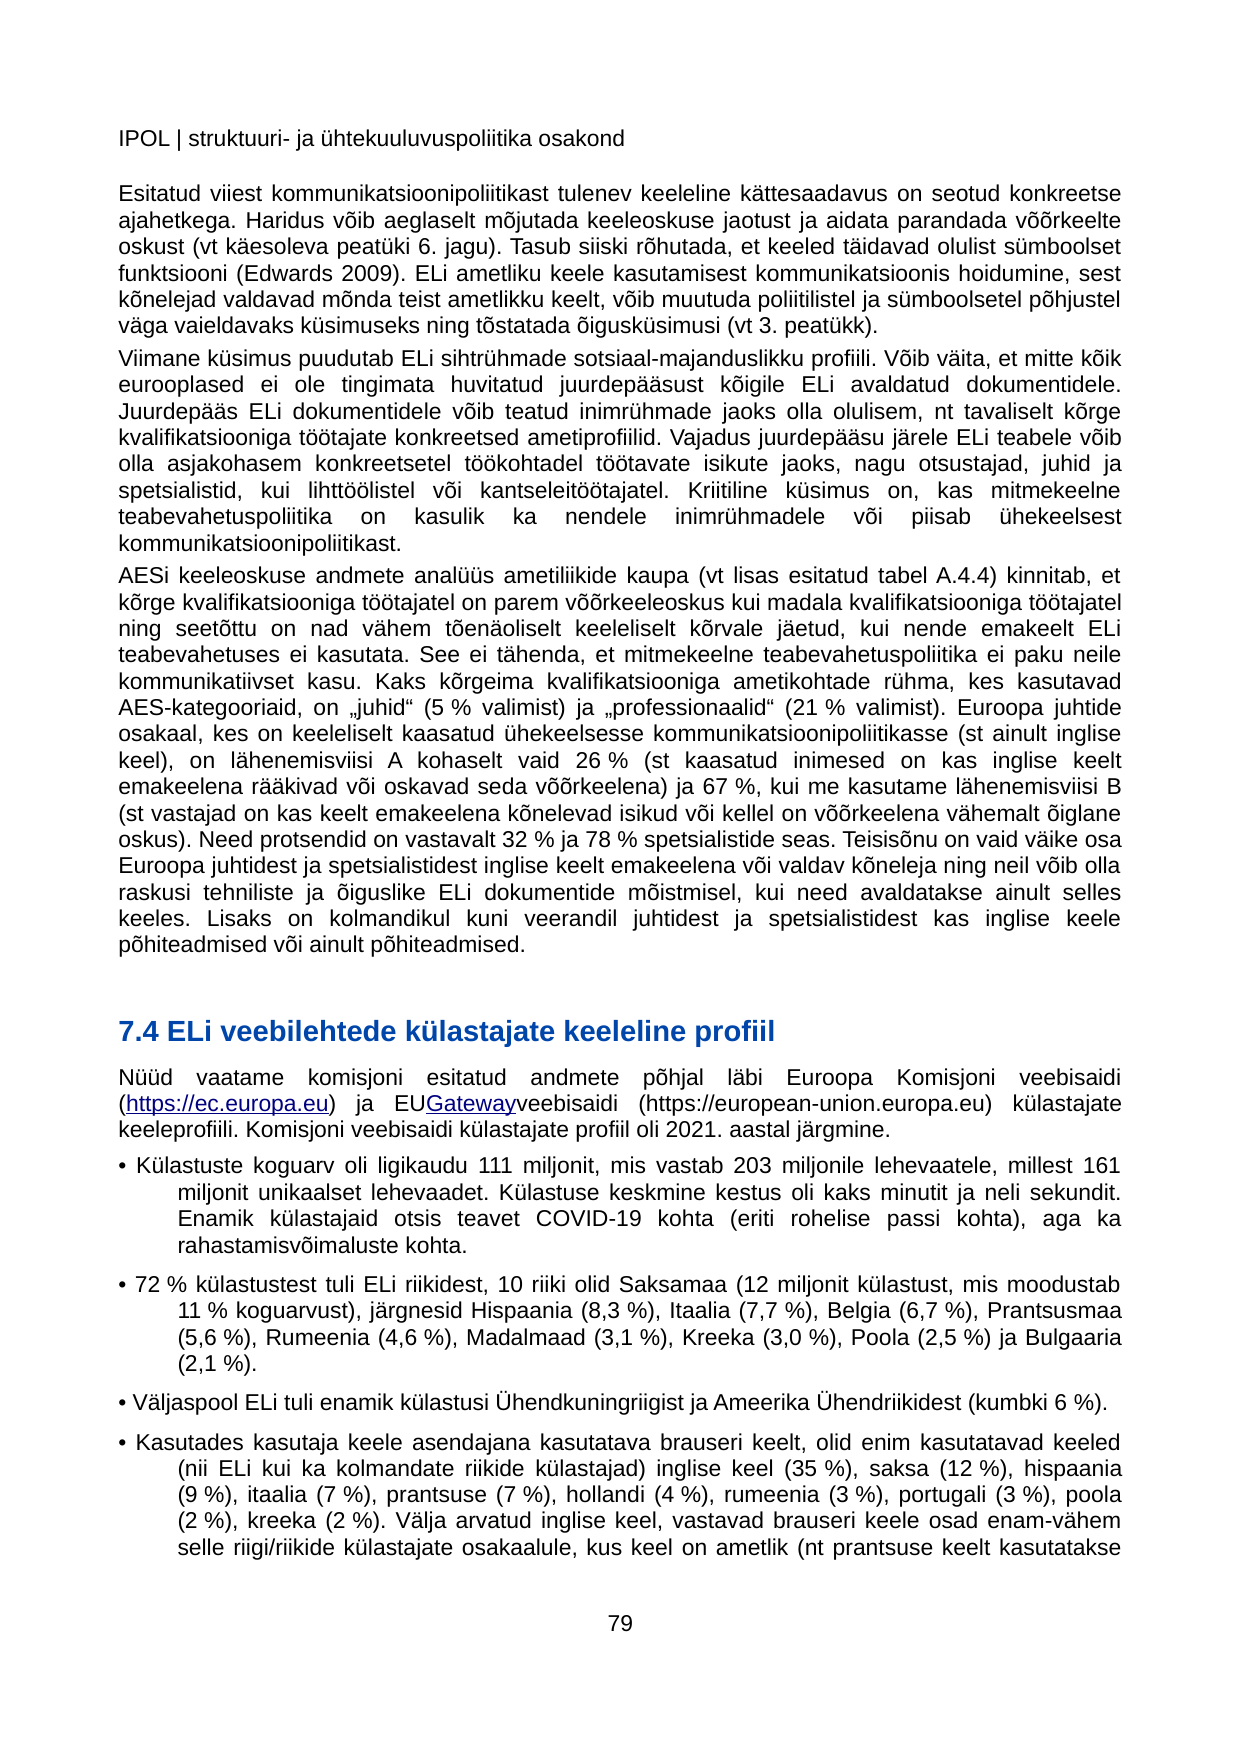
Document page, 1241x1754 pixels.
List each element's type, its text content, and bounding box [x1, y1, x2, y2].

text • Väljaspool ELi tuli enamik külastusi Ühendkuningriigist ja Ameerika Ühendriikidest (kumbki 6 %). [118, 1389, 1122, 1416]
text Esitatud viiest kommunikatsioonipoliitikast tulenev keeleline kättesaadavus on seotud konkreetse ajahetkega. Haridus võib aeglaselt mõjutada keeleoskuse jaotust ja aidata parandada võõrkeelte oskust (vt käesoleva peatüki 6. jagu). Tasub siiski rõhutada, et keeled täidavad olulist sümboolset funktsiooni (Edwards 2009). ELi ametliku keele kasutamisest kommunikatsioonis hoidumine, sest kõnelejad valdavad mõnda teist ametlikku keelt, võib muutuda poliitilistel ja sümboolsetel põhjustel väga vaieldavaks küsimuseks ning tõstatada õigusküsimusi (vt 3. peatükk). [118, 180, 1122, 338]
text Viimane küsimus puudutab ELi sihtrühmade sotsiaal-majanduslikku profiili. Võib väita, et mitte kõik eurooplased ei ole tingimata huvitatud juurdepääsust kõigile ELi avaldatud dokumentidele. Juurdepääs ELi dokumentidele võib teatud inimrühmade jaoks olla olulisem, nt tavaliselt kõrge kvalifikatsiooniga töötajate konkreetsed ametiprofiilid. Vajadus juurdepääsu järele ELi teabele võib olla asjakohasem konkreetsetel töökohtadel töötavate isikute jaoks, nagu otsustajad, juhid ja spetsialistid, kui lihttöölistel või kantseleitöötajatel. Kriitiline küsimus on, kas mitmekeelne teabevahetuspoliitika on kasulik ka nendele inimrühmadele või piisab ühekeelsest kommunikatsioonipoliitikast. [118, 345, 1122, 556]
subtitle 7.4 ELi veebilehtede külastajate keeleline profiil [118, 1014, 1122, 1048]
text AESi keeleoskuse andmete analüüs ametiliikide kaupa (vt lisas esitatud tabel A.4.4) kinnitab, et kõrge kvalifikatsiooniga töötajatel on parem võõrkeeleoskus kui madala kvalifikatsiooniga töötajatel ning seetõttu on nad vähem tõenäoliselt keeleliselt kõrvale jäetud, kui nende emakeelt ELi teabevahetuses ei kasutata. See ei tähenda, et mitmekeelne teabevahetuspoliitika ei paku neile kommunikatiivset kasu. Kaks kõrgeima kvalifikatsiooniga ametikohtade rühma, kes kasutavad AES-kategooriaid, on „juhid“ (5 % valimist) ja „professionaalid“ (21 % valimist). Euroopa juhtide osakaal, kes on keeleliselt kaasatud ühekeelsesse kommunikatsioonipoliitikasse (st ainult inglise keel), on lähenemisviisi A kohaselt vaid 26 % (st kaasatud inimesed on kas inglise keelt emakeelena rääkivad või oskavad seda võõrkeelena) ja 67 %, kui me kasutame lähenemisviisi B (st vastajad on kas keelt emakeelena kõnelevad isikud või kellel on võõrkeelena vähemalt õiglane oskus). Need protsendid on vastavalt 32 % ja 78 % spetsialistide seas. Teisisõnu on vaid väike osa Euroopa juhtidest ja spetsialistidest inglise keelt emakeelena või valdav kõneleja ning neil võib olla raskusi tehniliste ja õiguslike ELi dokumentide mõistmisel, kui need avaldatakse ainult selles keeles. Lisaks on kolmandikul kuni veerandil juhtidest ja spetsialistidest kas inglise keele põhiteadmised või ainult põhiteadmised. [118, 562, 1122, 958]
text • Külastuste koguarv oli ligikaudu 111 miljonit, mis vastab 203 miljonile lehevaatele, millest 161 miljonit unikaalset lehevaadet. Külastuse keskmine kestus oli kaks minutit ja neli sekundit. Enamik külastajaid otsis teavet COVID-19 kohta (eriti rohelise passi kohta), aga ka rahastamisvõimaluste kohta. [118, 1152, 1122, 1258]
text • Kasutades kasutaja keele asendajana kasutatava brauseri keelt, olid enim kasutatavad keeled (nii ELi kui ka kolmandate riikide külastajad) inglise keel (35 %), saksa (12 %), hispaania (9 %), itaalia (7 %), prantsuse (7 %), hollandi (4 %), rumeenia (3 %), portugali (3 %), poola (2 %), kreeka (2 %). Välja arvatud inglise keel, vastavad brauseri keele osad enam-vähem selle riigi/riikide külastajate osakaalule, kus keel on ametlik (nt prantsuse keelt kasutatakse [118, 1428, 1122, 1560]
text • 72 % külastustest tuli ELi riikidest, 10 riiki olid Saksamaa (12 miljonit külastust, mis moodustab 11 % koguarvust), järgnesid Hispaania (8,3 %), Itaalia (7,7 %), Belgia (6,7 %), Prantsusmaa (5,6 %), Rumeenia (4,6 %), Madalmaad (3,1 %), Kreeka (3,0 %), Poola (2,5 %) ja Bulgaaria (2,1 %). [118, 1271, 1122, 1376]
text Nüüd vaatame komisjoni esitatud andmete põhjal läbi Euroopa Komisjoni veebisaidi (https://ec.europa.eu) ja EUGatewayveebisaidi (https://european-union.europa.eu) külastajate keeleprofiili. Komisjoni veebisaidi külastajate profiil oli 2021. aastal järgmine. [118, 1064, 1122, 1143]
